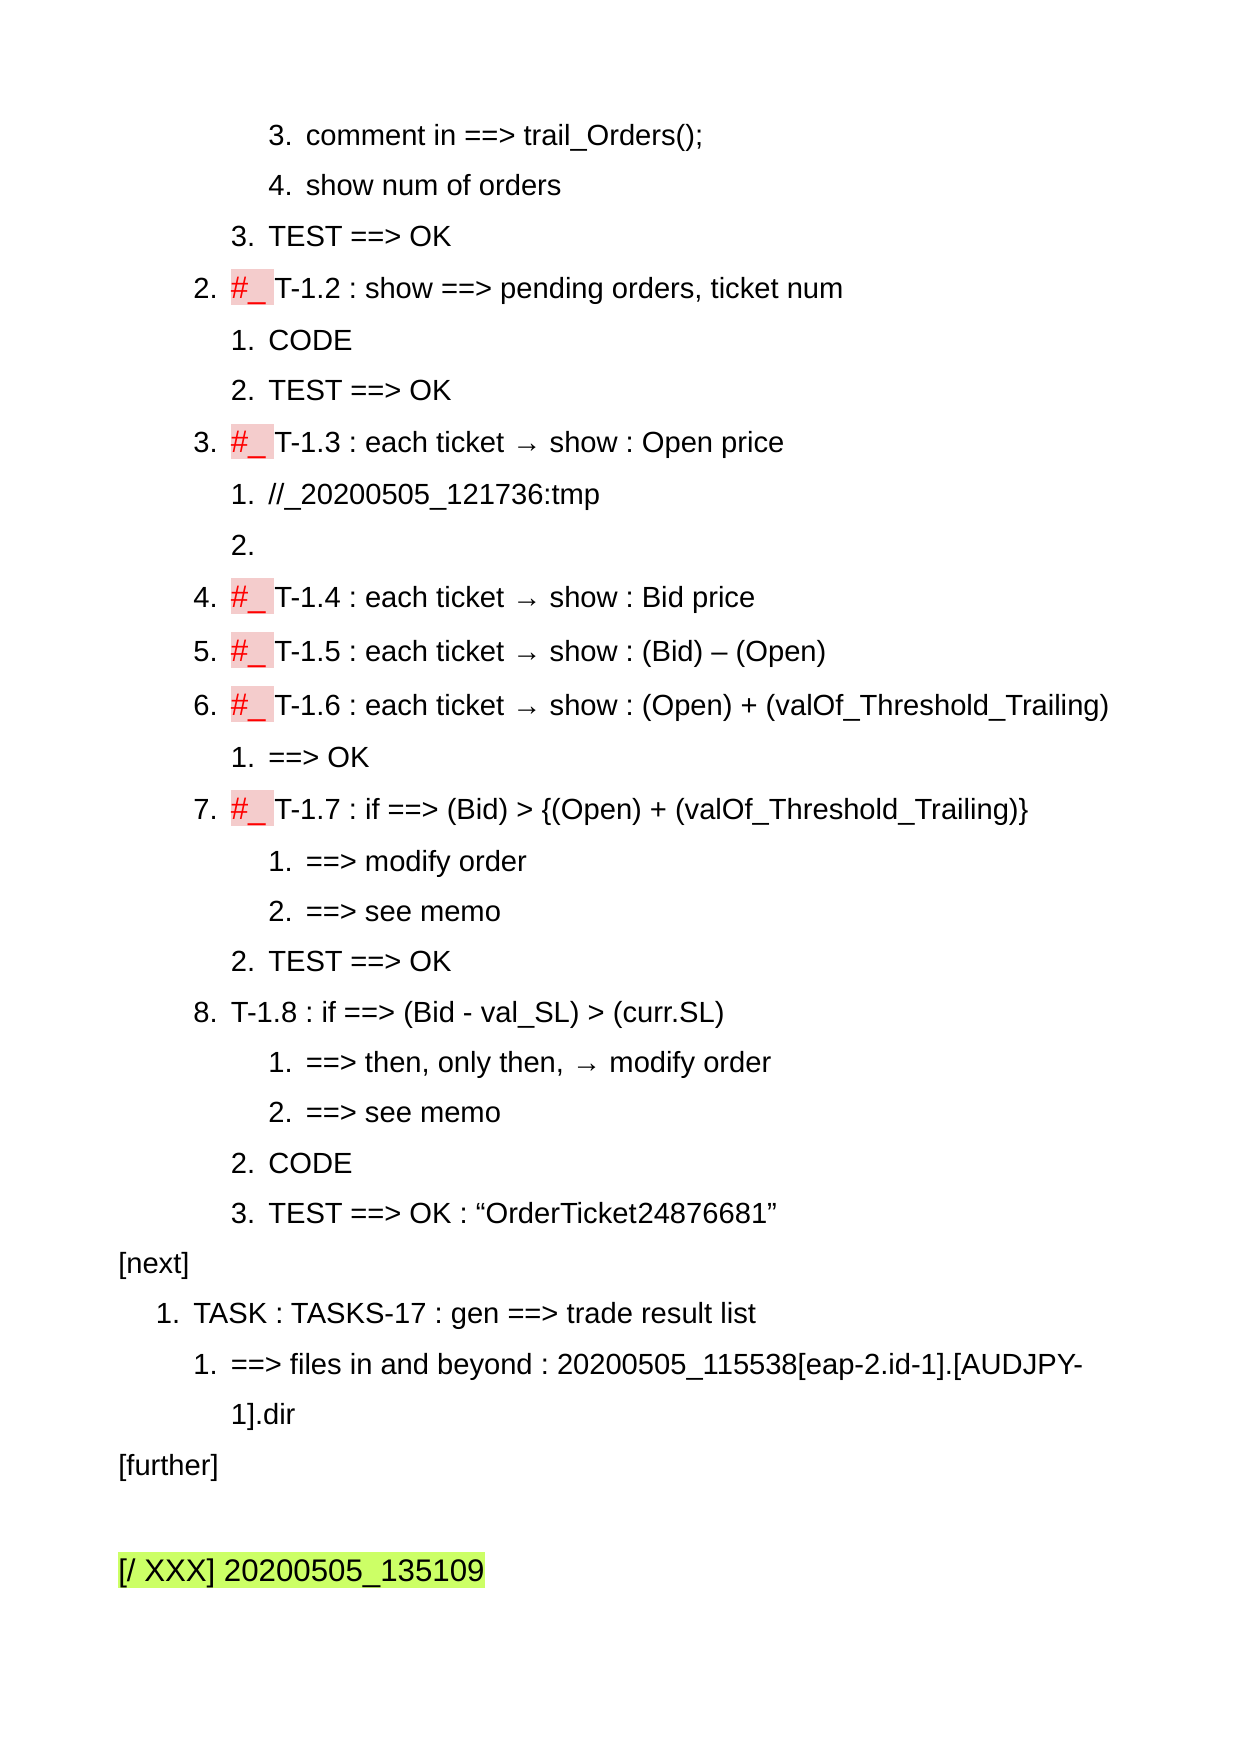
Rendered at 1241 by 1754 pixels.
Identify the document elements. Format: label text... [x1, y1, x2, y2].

list #_ T-1.5 : each ticket → show : (Bid) – (Open) [193, 632, 1122, 668]
list show num of orders [268, 168, 1122, 202]
list //_20200505_121736:tmp [231, 477, 1122, 511]
list #_ T-1.2 : show ==> pending orders, ticket num [193, 269, 1122, 305]
text [/ XXX] 20200505_135109 [118, 1498, 1122, 1588]
list #_ T-1.3 : each ticket → show : Open price [193, 423, 1122, 459]
list TEST ==> OK [231, 944, 1122, 978]
list ==> modify order [268, 844, 1122, 877]
list ==> OK [231, 739, 1122, 773]
text [next] [118, 1246, 1122, 1280]
list ==> see memo [268, 1095, 1122, 1129]
list CODE [231, 323, 1122, 356]
list ==> files in and beyond : 20200505_115538[eap-2.id-1].[AUDJPY-1].dir [193, 1347, 1122, 1431]
list #_ T-1.6 : each ticket → show : (Open) + (valOf_Threshold_Trailing) [193, 686, 1122, 722]
list #_ T-1.7 : if ==> (Bid) > {(Open) + (valOf_Threshold_Trailing)} [193, 790, 1122, 826]
text [further] [118, 1447, 1122, 1481]
list TEST ==> OK [231, 373, 1122, 407]
list TEST ==> OK [231, 219, 1122, 252]
list ==> then, only then, → modify order [268, 1045, 1122, 1078]
list TASK : TASKS-17 : gen ==> trade result list [156, 1297, 1122, 1330]
list ==> see memo [268, 894, 1122, 928]
list #_ T-1.4 : each ticket → show : Bid price [193, 578, 1122, 614]
list TEST ==> OK : “OrderTicket 24876681” [231, 1196, 1122, 1229]
list comment in ==> trail_Orders(); [268, 118, 1122, 152]
list CODE [231, 1146, 1122, 1179]
list T-1.8 : if ==> (Bid - val_SL) > (curr.SL) [193, 995, 1122, 1028]
